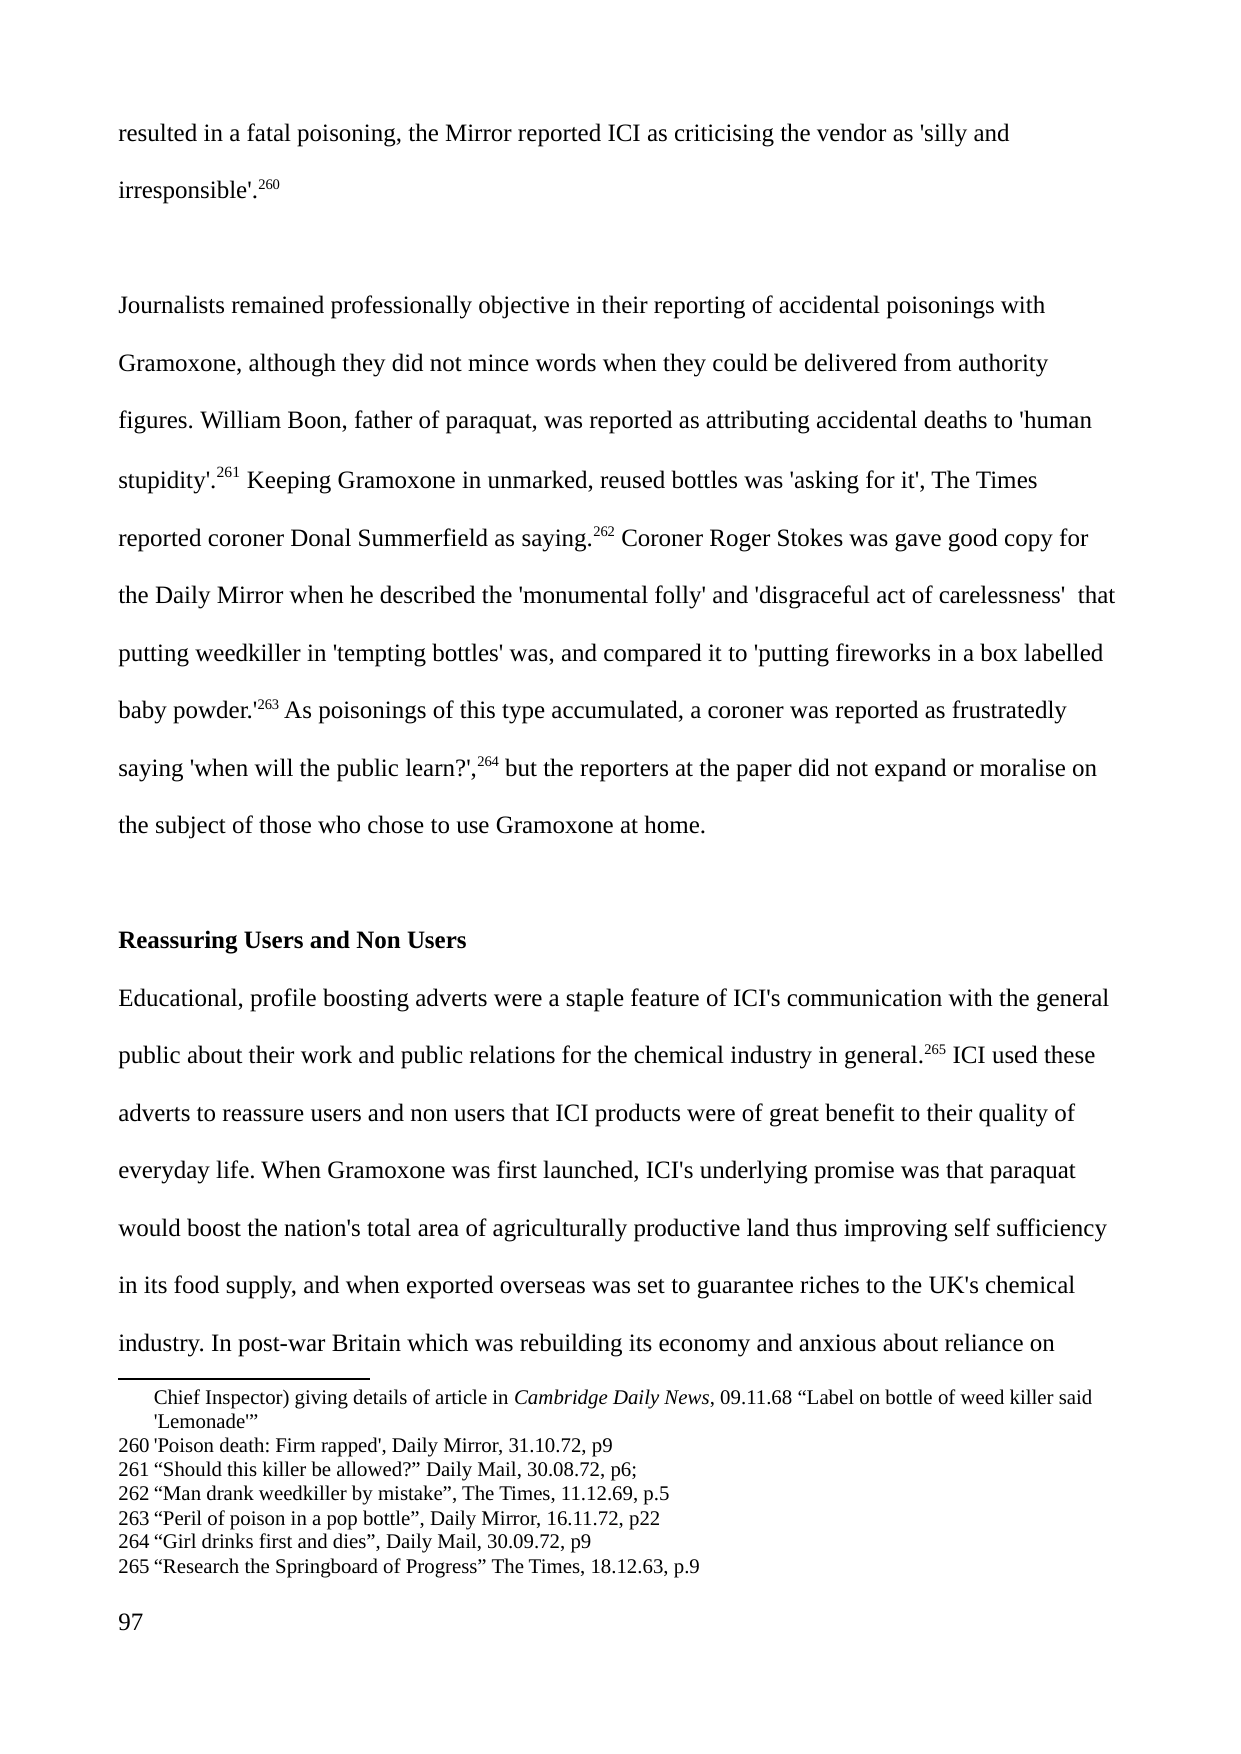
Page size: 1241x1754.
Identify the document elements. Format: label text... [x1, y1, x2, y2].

text “Should this killer be allowed?” Daily Mail, 30.08.72, p6; [118, 1457, 1122, 1481]
text “Peril of poison in a pop bottle”, Daily Mirror, 16.11.72, p22 [118, 1505, 1122, 1529]
text Chief Inspector) giving details of article in Cambridge Daily News, 09.11.68 “Label on bottle of weed killer said 'Lemonade'” [118, 1385, 1122, 1433]
text resulted in a fatal poisoning, the Mirror reported ICI as criticising the vendor as 'silly and irresponsible'. [118, 118, 1122, 204]
text Reassuring Users and Non Users [118, 926, 1122, 954]
text 'Poison death: Firm rapped', Daily Mirror, 31.10.72, p9 [118, 1433, 1122, 1457]
text Educational, profile boosting adverts were a staple feature of ICI's communication with the general public about their work and public relations for the chemical industry in general. ICI used these adverts to reassure users and non users that ICI products were of great benefit to their quality of everyday life. When Gramoxone was first launched, ICI's underlying promise was that paraquat would boost the nation's total area of agriculturally productive land thus improving self sufficiency in its food supply, and when exported overseas was set to guarantee riches to the UK's chemical industry. In post-war Britain which was rebuilding its economy and anxious about reliance on [118, 983, 1122, 1357]
text “Girl drinks first and dies”, Daily Mail, 30.09.72, p9 [118, 1529, 1122, 1553]
text “Man drank weedkiller by mistake”, The Times, 11.12.69, p.5 [118, 1481, 1122, 1505]
text “Research the Springboard of Progress” The Times, 18.12.63, p.9 [118, 1553, 1122, 1578]
text Journalists remained professionally objective in their reporting of accidental poisonings with Gramoxone, although they did not mince words when they could be delivered from authority figures. William Boon, father of paraquat, was reported as attributing accidental deaths to 'human stupidity'. Keeping Gramoxone in unmarked, reused bottles was 'asking for it', The Times reported coroner Donal Summerfield as saying. Coroner Roger Stokes was gave good copy for the Daily Mirror when he described the 'monumental folly' and 'disgraceful act of carelessness' that putting weedkiller in 'tempting bottles' was, and compared it to 'putting fireworks in a box labelled baby powder.' As poisonings of this type accumulated, a coroner was reported as frustratedly saying 'when will the public learn?', but the reporters at the paper did not expand or moralise on the subject of those who chose to use Gramoxone at home. [118, 291, 1122, 839]
